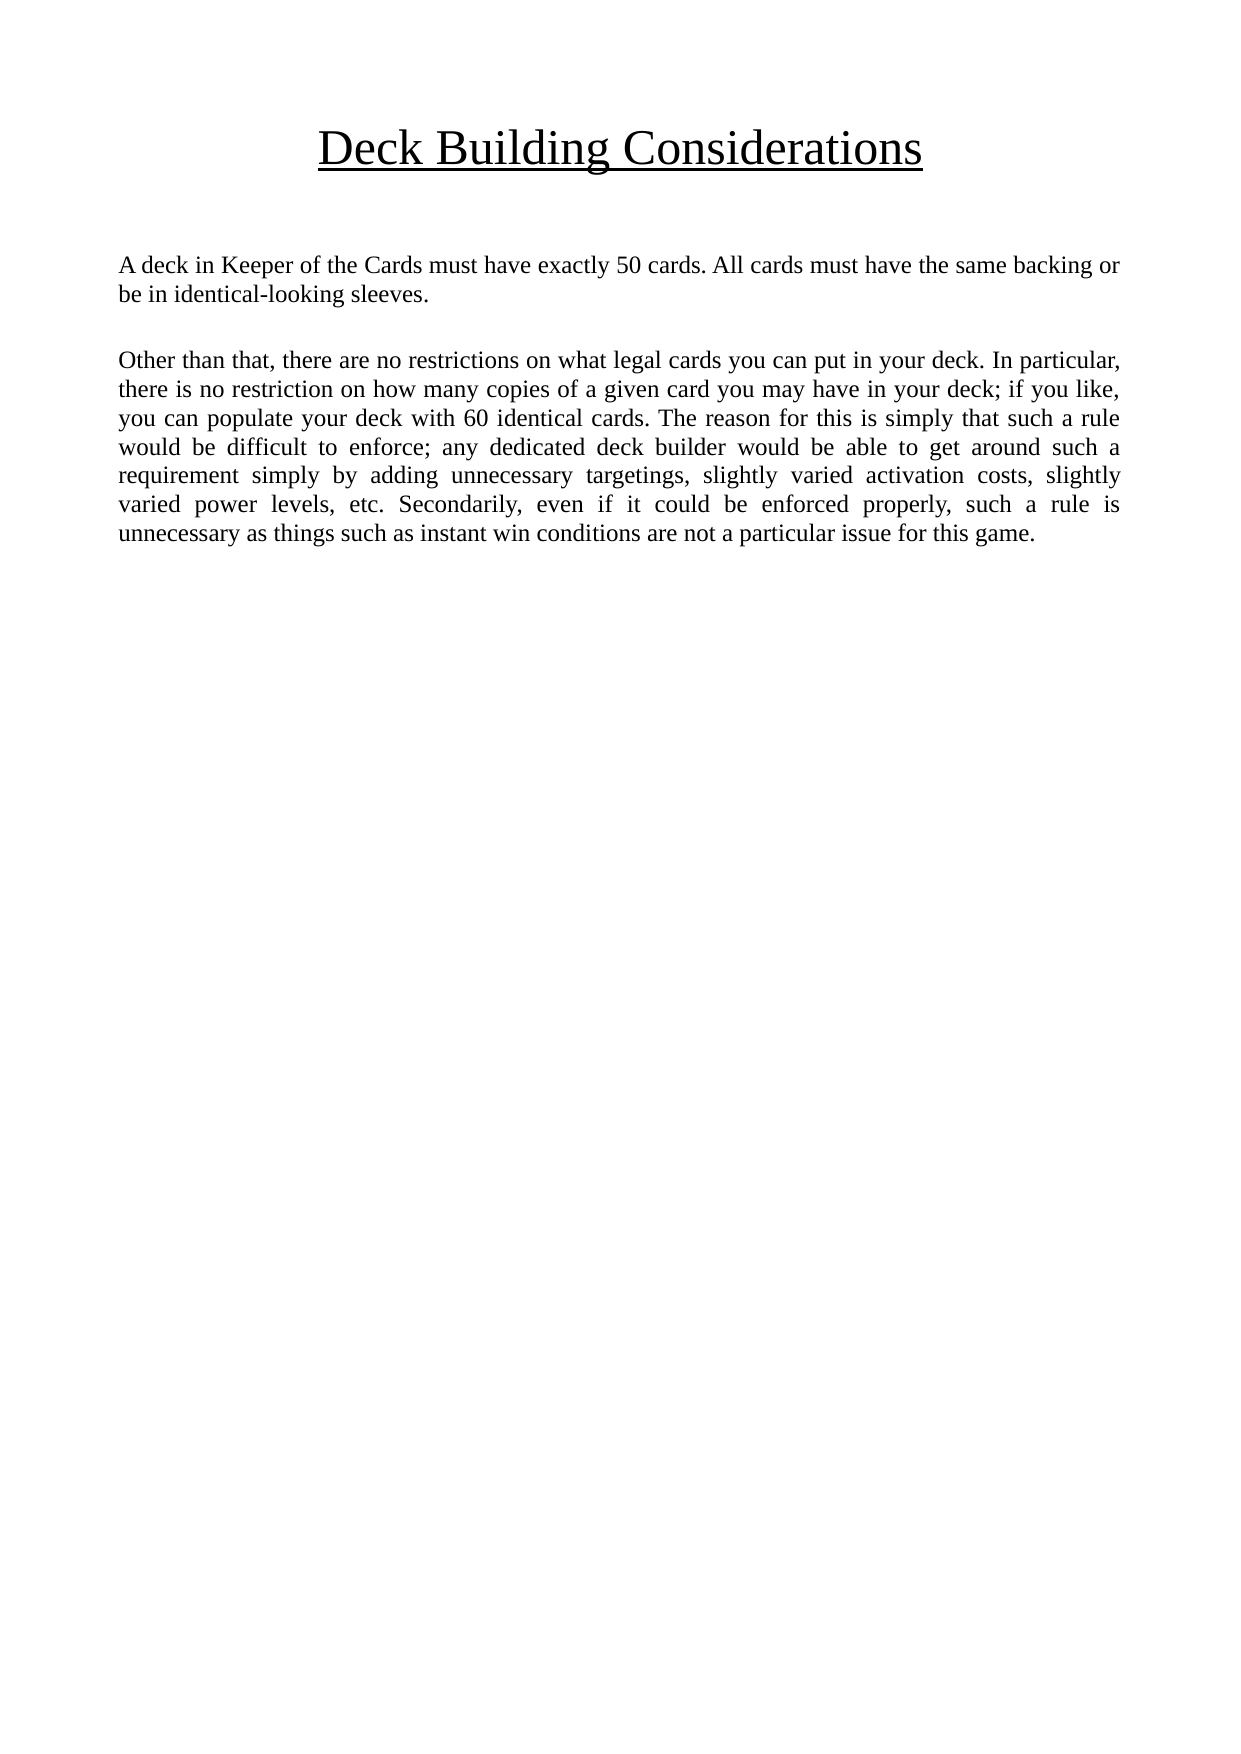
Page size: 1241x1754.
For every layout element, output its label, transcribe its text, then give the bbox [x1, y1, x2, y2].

text Deck Building Considerations [118, 118, 1122, 176]
text A deck in Keeper of the Cards must have exactly 50 cards. All cards must have the same backing or be in identical-looking sleeves. [118, 251, 1122, 308]
text Other than that, there are no restrictions on what legal cards you can put in your deck. In particular, there is no restriction on how many copies of a given card you may have in your deck; if you like, you can populate your deck with 60 identical cards. The reason for this is simply that such a rule would be difficult to enforce; any dedicated deck builder would be able to get around such a requirement simply by adding unnecessary targetings, slightly varied activation costs, slightly varied power levels, etc. Secondarily, even if it could be enforced properly, such a rule is unnecessary as things such as instant win conditions are not a particular issue for this game. [118, 346, 1122, 547]
